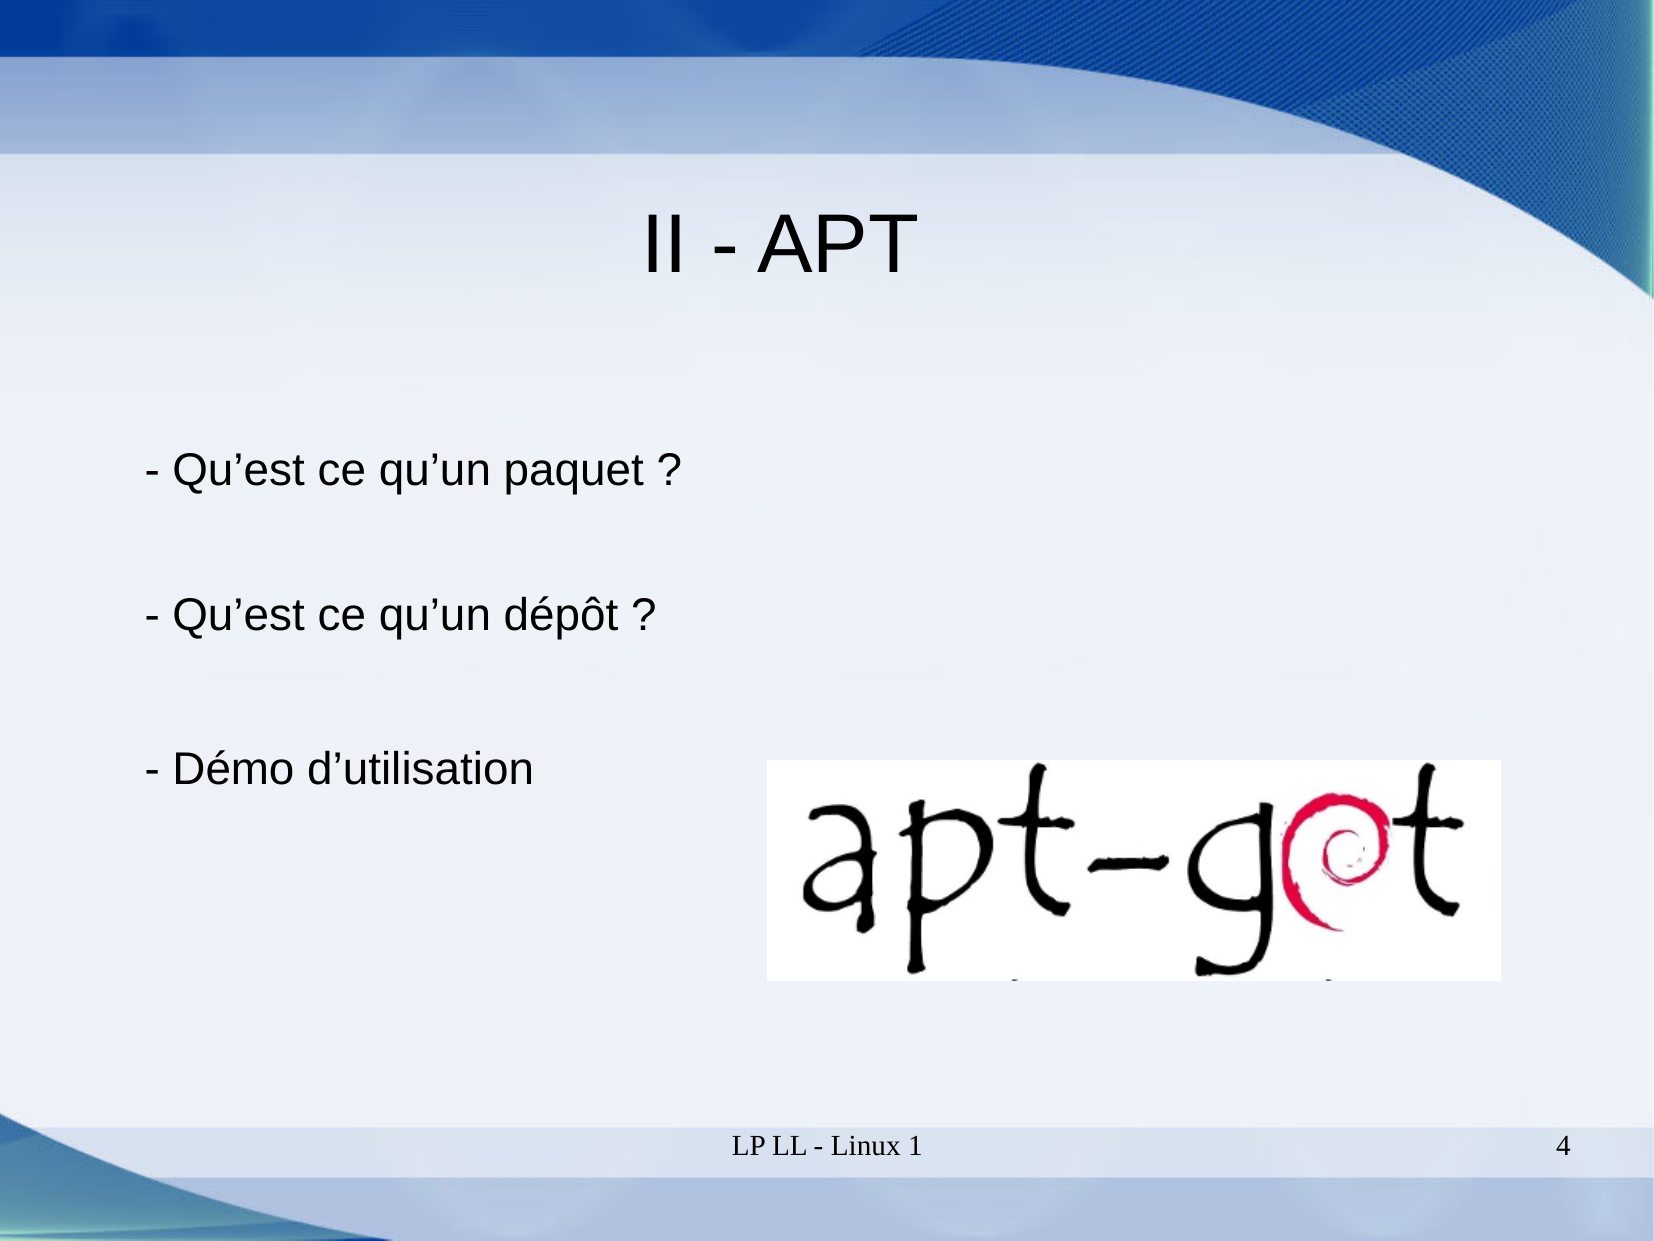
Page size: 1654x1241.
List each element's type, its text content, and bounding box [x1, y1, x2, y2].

text_box II - APT [236, 144, 1325, 343]
text_box - Qu’est ce qu’un paquet ? - Qu’est ce qu’un dépôt ? - Démo d’utilisation [129, 437, 1560, 886]
picture [0, 0, 1654, 1241]
